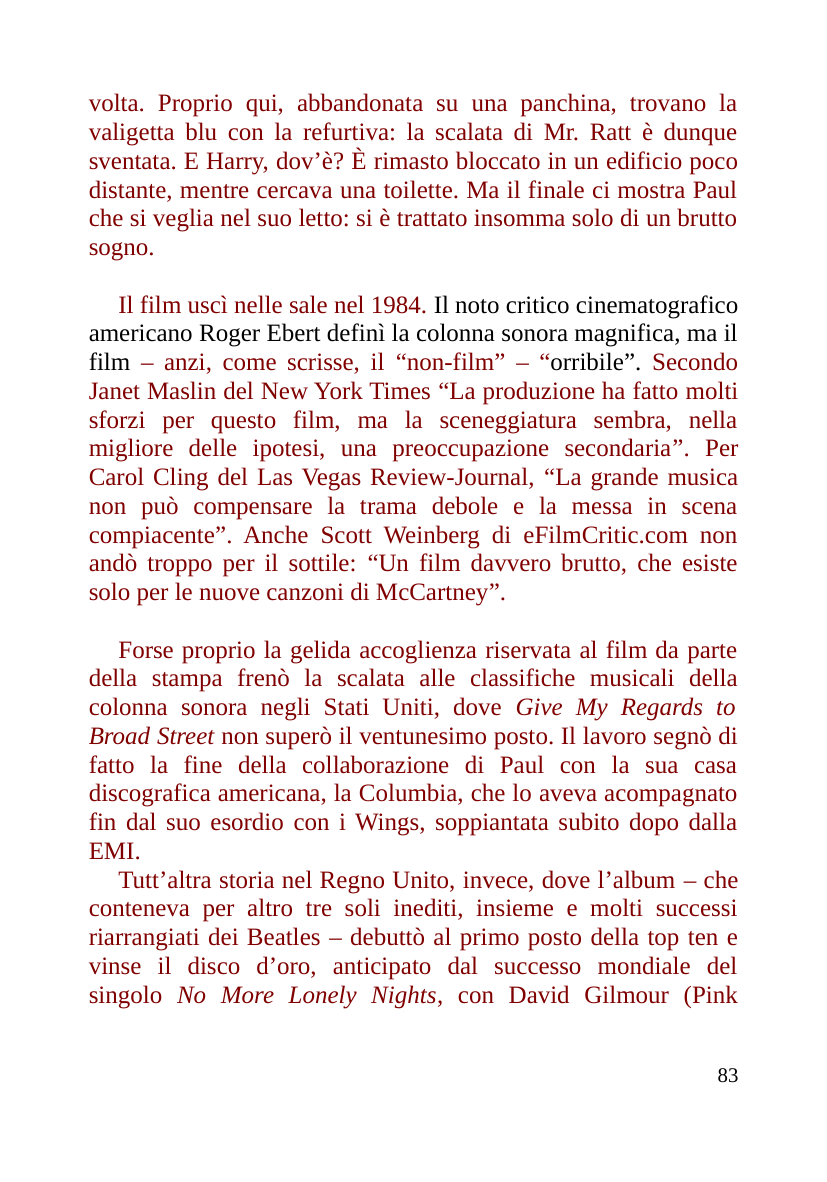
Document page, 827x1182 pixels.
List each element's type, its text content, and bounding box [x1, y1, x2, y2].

text Tutt’altra storia nel Regno Unito, invece, dove l’album – che conteneva per altro tre soli inediti, insieme e molti successi riarrangiati dei Beatles – debuttò al primo posto della top ten e vinse il disco d’oro, anticipato dal successo mondiale del singolo No More Lonely Nights, con David Gilmour (Pink [88, 865, 738, 1008]
text volta. Proprio qui, abbandonata su una panchina, trovano la valigetta blu con la refurtiva: la scalata di Mr. Ratt è dunque sventata. E Harry, dov’è? è rimasto bloccato in un edificio poco distante, mentre cercava una toilette. Ma il finale ci mostra Paul che si veglia nel suo letto: si è trattato insomma solo di un brutto sogno. [88, 88, 738, 261]
text Forse proprio la gelida accoglienza riservata al film da parte della stampa frenò la scalata alle classifiche musicali della colonna sonora negli Stati Uniti, dove Give My Regards to Broad Street non superò il ventunesimo posto. Il lavoro segnò di fatto la fine della collaborazione di Paul con la sua casa discografica americana, la Columbia, che lo aveva acompagnato fin dal suo esordio con i Wings, soppiantata subito dopo dalla EMI. [88, 635, 738, 865]
text Il film uscì nelle sale nel 1984. Il noto critico cinematografico americano Roger Ebert definì la colonna sonora magnifica, ma il film – anzi, come scrisse, il “non-film” – “orribile”. Secondo Janet Maslin del New York Times “La produzione ha fatto molti sforzi per questo film, ma la sceneggiatura sembra, nella migliore delle ipotesi, una preoccupazione secondaria”. Per Carol Cling del Las Vegas Review-Journal, “La grande musica non può compensare la trama debole e la messa in scena compiacente”. Anche Scott Weinberg di eFilmCritic.com non andò troppo per il sottile: “Un film davvero brutto, che esiste solo per le nuove canzoni di McCartney”. [88, 290, 738, 606]
